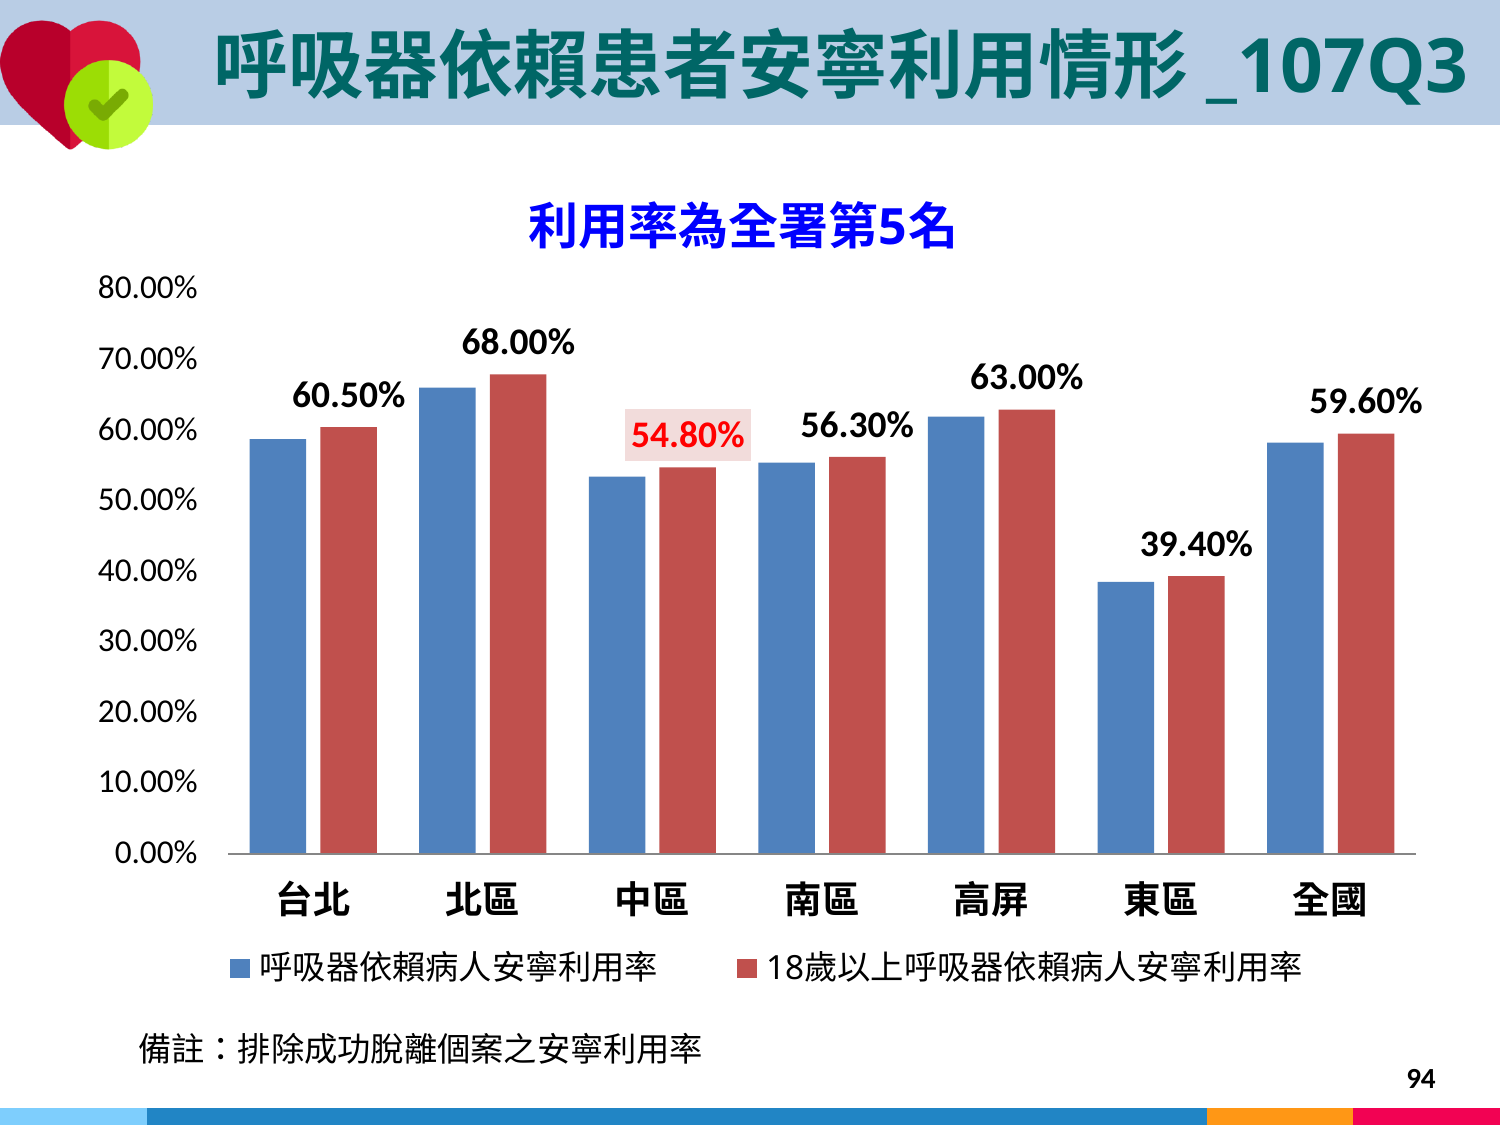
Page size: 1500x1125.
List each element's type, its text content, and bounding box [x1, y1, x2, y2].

text_box [1391, 1043, 1482, 1113]
picture [0, 8, 1439, 1009]
text_box 備註：排除成功脫離個案之安寧利用率 [123, 1020, 726, 1077]
title 呼吸器依賴患者安寧利用情形_107Q3 [183, 0, 1500, 126]
